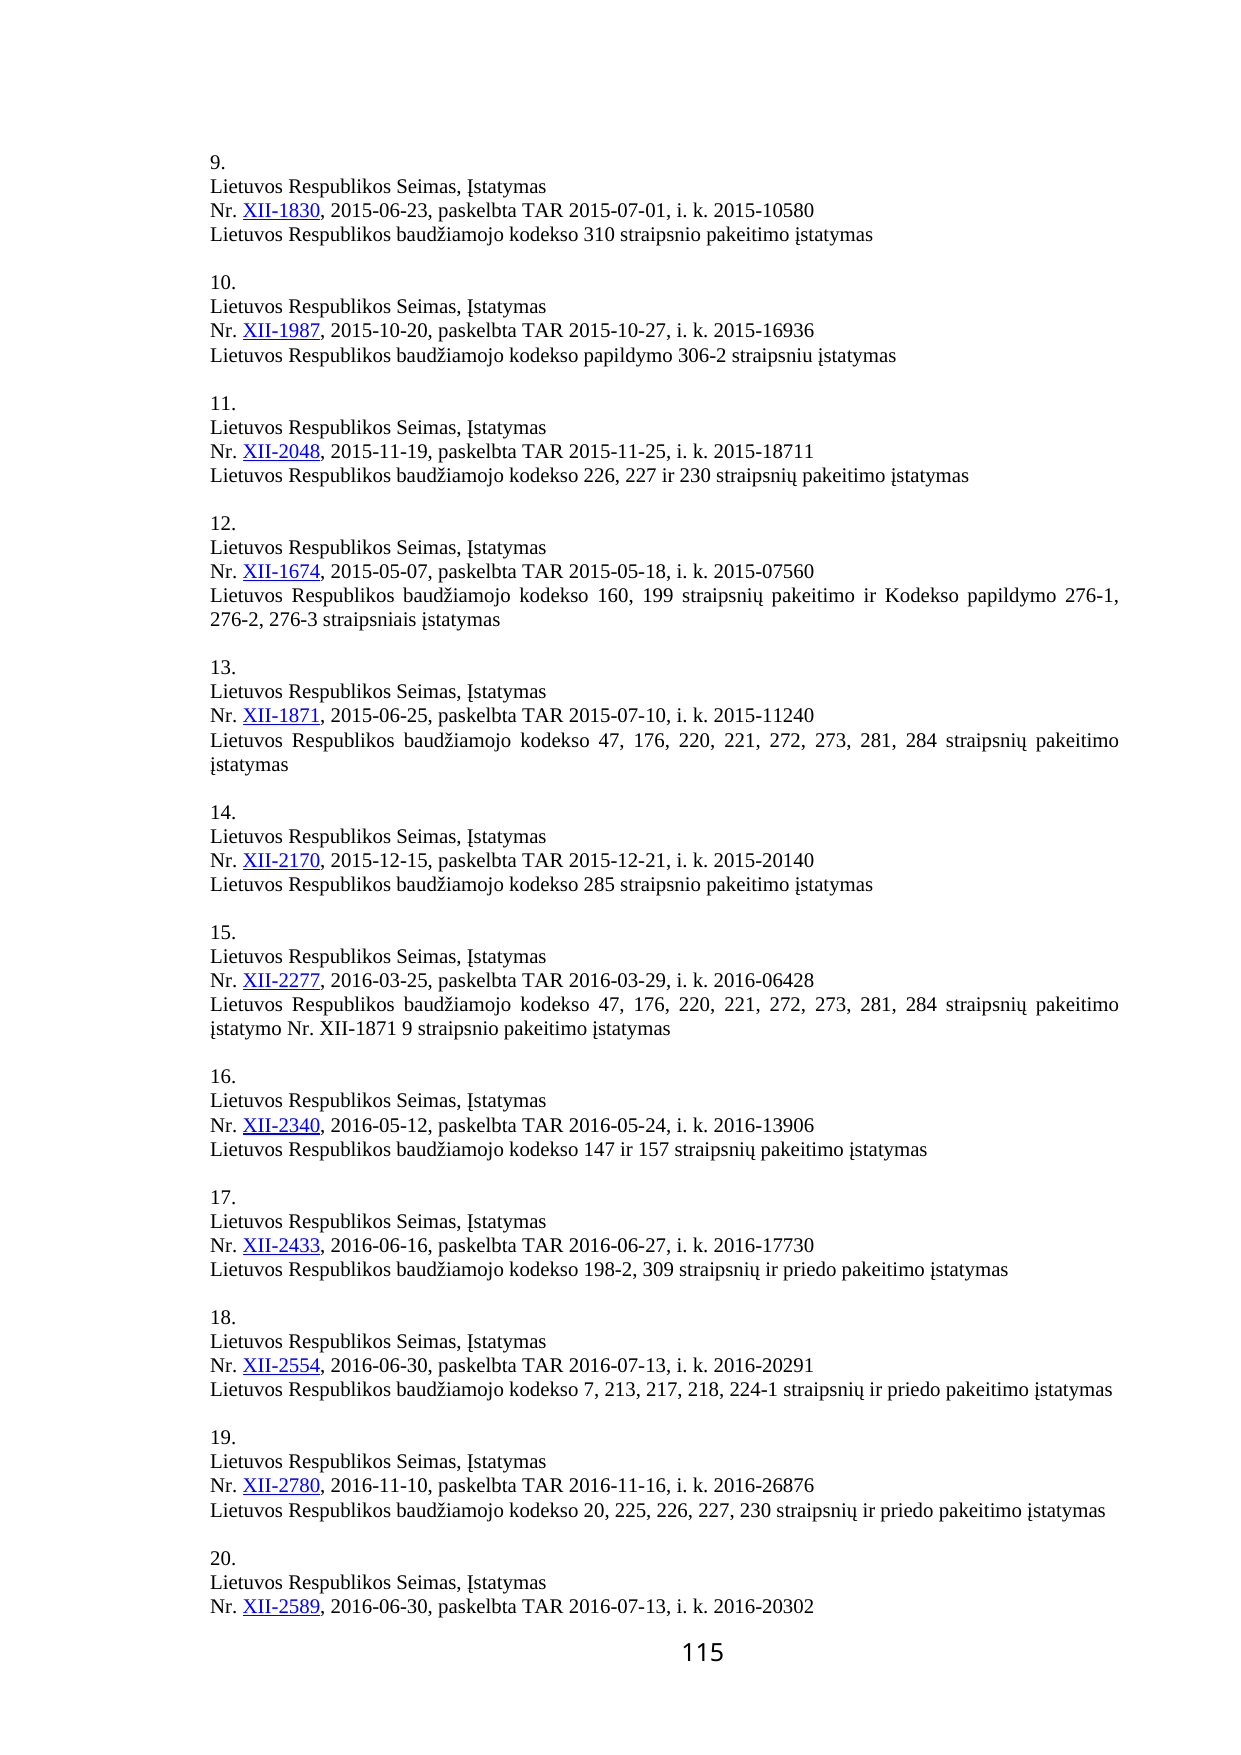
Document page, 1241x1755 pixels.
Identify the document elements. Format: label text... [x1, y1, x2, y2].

text Nr. XII-2554, 2016-06-30, paskelbta TAR 2016-07-13, i. k. 2016-20291 [210, 1353, 1120, 1377]
text 10. [210, 270, 1120, 294]
text Lietuvos Respublikos Seimas, Įstatymas [210, 294, 1120, 318]
text 18. [210, 1305, 1120, 1329]
text 16. [210, 1064, 1120, 1088]
text Nr. XII-2433, 2016-06-16, paskelbta TAR 2016-06-27, i. k. 2016-17730 [210, 1233, 1120, 1257]
text Nr. XII-2170, 2015-12-15, paskelbta TAR 2015-12-21, i. k. 2015-20140 [210, 848, 1120, 872]
text Lietuvos Respublikos Seimas, Įstatymas [210, 1209, 1120, 1233]
text Lietuvos Respublikos Seimas, Įstatymas [210, 1449, 1120, 1473]
text Lietuvos Respublikos Seimas, Įstatymas [210, 944, 1120, 968]
text Lietuvos Respublikos Seimas, Įstatymas [210, 1570, 1120, 1594]
text Lietuvos Respublikos Seimas, Įstatymas [210, 1088, 1120, 1112]
text Lietuvos Respublikos baudžiamojo kodekso 20, 225, 226, 227, 230 straipsnių ir priedo pakeitimo įstatymas [210, 1497, 1120, 1522]
text 9. [210, 150, 1120, 174]
text Nr. XII-2048, 2015-11-19, paskelbta TAR 2015-11-25, i. k. 2015-18711 [210, 439, 1120, 463]
text 15. [210, 920, 1120, 944]
text Nr. XII-2277, 2016-03-25, paskelbta TAR 2016-03-29, i. k. 2016-06428 [210, 968, 1120, 992]
text Nr. XII-2340, 2016-05-12, paskelbta TAR 2016-05-24, i. k. 2016-13906 [210, 1112, 1120, 1137]
text Nr. XII-2589, 2016-06-30, paskelbta TAR 2016-07-13, i. k. 2016-20302 [210, 1594, 1120, 1618]
text Lietuvos Respublikos Seimas, Įstatymas [210, 535, 1120, 559]
text Nr. XII-1871, 2015-06-25, paskelbta TAR 2015-07-10, i. k. 2015-11240 [210, 703, 1120, 727]
text Lietuvos Respublikos Seimas, Įstatymas [210, 824, 1120, 848]
text Lietuvos Respublikos Seimas, Įstatymas [210, 679, 1120, 703]
text Nr. XII-1830, 2015-06-23, paskelbta TAR 2015-07-01, i. k. 2015-10580 [210, 198, 1120, 222]
text Lietuvos Respublikos baudžiamojo kodekso 310 straipsnio pakeitimo įstatymas [210, 222, 1120, 246]
text 12. [210, 511, 1120, 535]
text Lietuvos Respublikos baudžiamojo kodekso 147 ir 157 straipsnių pakeitimo įstatymas [210, 1137, 1120, 1161]
text Nr. XII-1674, 2015-05-07, paskelbta TAR 2015-05-18, i. k. 2015-07560 [210, 559, 1120, 583]
text Nr. XII-2780, 2016-11-10, paskelbta TAR 2016-11-16, i. k. 2016-26876 [210, 1473, 1120, 1497]
text Lietuvos Respublikos baudžiamojo kodekso 160, 199 straipsnių pakeitimo ir Kodekso papildymo 276-1, 276-2, 276-3 straipsniais įstatymas [210, 583, 1120, 631]
text Lietuvos Respublikos baudžiamojo kodekso 47, 176, 220, 221, 272, 273, 281, 284 straipsnių pakeitimo įstatymas [210, 727, 1120, 776]
text Lietuvos Respublikos baudžiamojo kodekso papildymo 306-2 straipsniu įstatymas [210, 342, 1120, 367]
text Nr. XII-1987, 2015-10-20, paskelbta TAR 2015-10-27, i. k. 2015-16936 [210, 318, 1120, 342]
text Lietuvos Respublikos Seimas, Įstatymas [210, 174, 1120, 198]
text 11. [210, 391, 1120, 415]
text Lietuvos Respublikos Seimas, Įstatymas [210, 415, 1120, 439]
text Lietuvos Respublikos baudžiamojo kodekso 47, 176, 220, 221, 272, 273, 281, 284 straipsnių pakeitimo įstatymo Nr. XII-1871 9 straipsnio pakeitimo įstatymas [210, 992, 1120, 1040]
text Lietuvos Respublikos baudžiamojo kodekso 198-2, 309 straipsnių ir priedo pakeitimo įstatymas [210, 1257, 1120, 1281]
text Lietuvos Respublikos baudžiamojo kodekso 285 straipsnio pakeitimo įstatymas [210, 872, 1120, 896]
text 14. [210, 800, 1120, 824]
text Lietuvos Respublikos Seimas, Įstatymas [210, 1329, 1120, 1353]
text 13. [210, 655, 1120, 679]
text 17. [210, 1185, 1120, 1209]
text Lietuvos Respublikos baudžiamojo kodekso 226, 227 ir 230 straipsnių pakeitimo įstatymas [210, 463, 1120, 487]
text 19. [210, 1425, 1120, 1449]
text Lietuvos Respublikos baudžiamojo kodekso 7, 213, 217, 218, 224-1 straipsnių ir priedo pakeitimo įstatymas [210, 1377, 1120, 1401]
text 20. [210, 1546, 1120, 1570]
